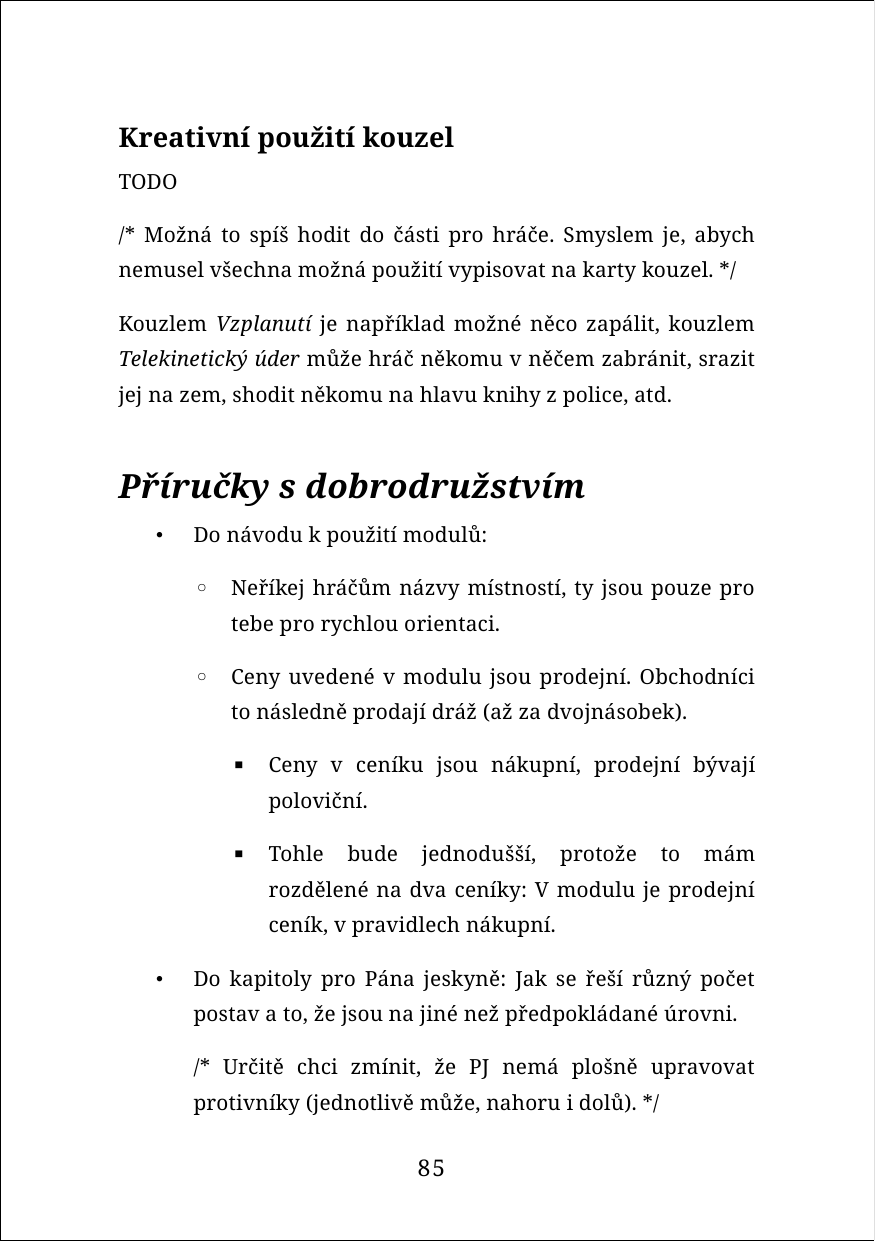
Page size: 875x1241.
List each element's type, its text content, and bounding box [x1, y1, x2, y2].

list Do návodu k použití modulů: [156, 520, 756, 548]
subtitle Příručky s dobrodružstvím [118, 463, 756, 508]
list Do kapitoly pro Pána jeskyně: Jak se řeší různý počet postav a to, že jsou na jiné než předpokládané úrovni. [156, 964, 756, 1028]
list Tohle bude jednodušší, protože to mám rozdělené na dva ceníky: V modulu je prodejní ceník, v pravidlech nákupní. [231, 839, 756, 939]
text /* Možná to spíš hodit do části pro hráče. Smyslem je, abych nemusel všechna možná použití vypisovat na karty kouzel. */ [118, 220, 756, 284]
text Kouzlem Vzplanutí je například možné něco zapálit, kouzlem Telekinetický úder může hráč někomu v něčem zabránit, srazit jej na zem, shodit někomu na hlavu knihy z police, atd. [118, 309, 756, 408]
text TODO [118, 167, 756, 195]
subtitle Kreativní použití kouzel [118, 118, 756, 155]
list Ceny uvedené v modulu jsou prodejní. Obchodníci to následně prodají dráž (až za dvojnásobek). [193, 662, 756, 726]
list /* Určitě chci zmínit, že PJ nemá plošně upravovat protivníky (jednotlivě může, nahoru i dolů). */ [156, 1052, 756, 1116]
list Ceny v ceníku jsou nákupní, prodejní bývají poloviční. [231, 751, 756, 814]
list Neříkej hráčům názvy místností, ty jsou pouze pro tebe pro rychlou orientaci. [193, 573, 756, 637]
